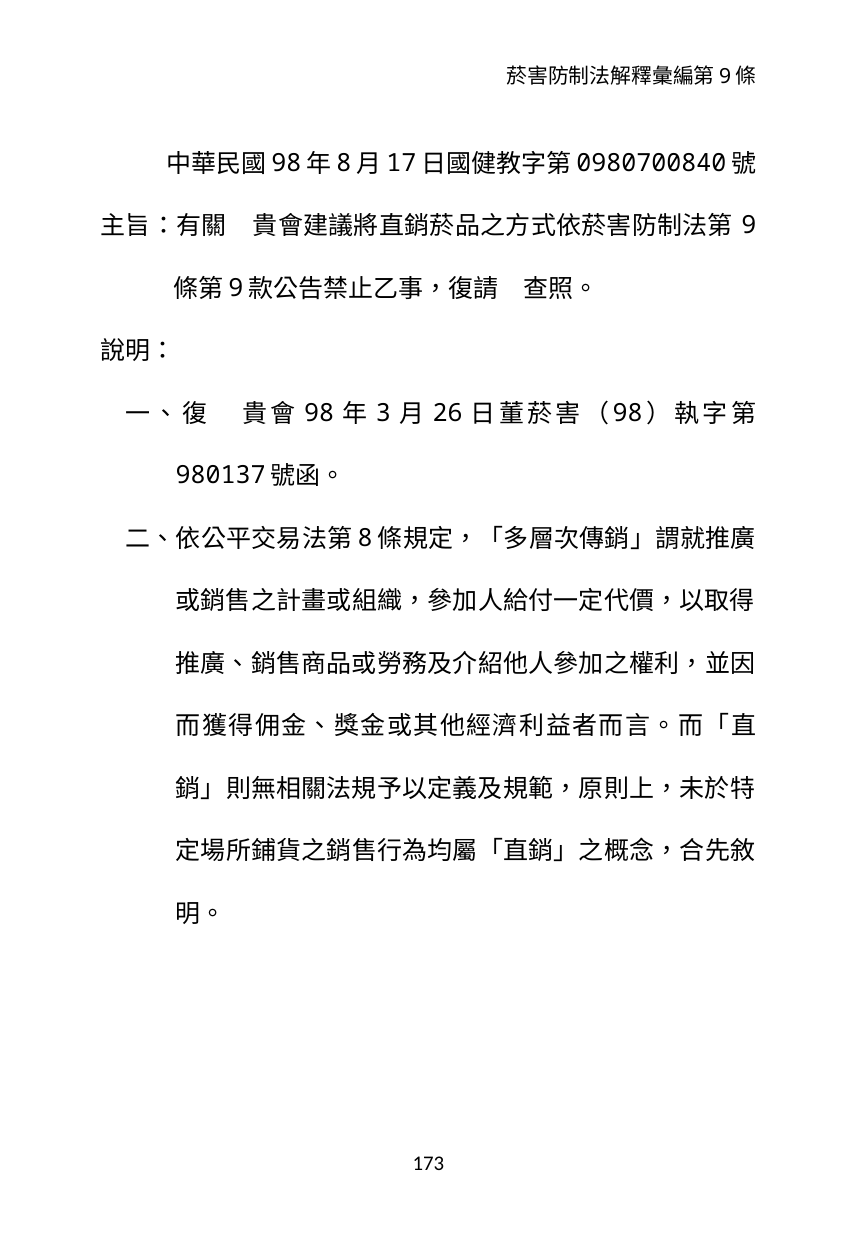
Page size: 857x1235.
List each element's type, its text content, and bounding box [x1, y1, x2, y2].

list 說明： [100, 307, 756, 369]
list 主旨：有關 貴會建議將直銷菸品之方式依菸害防制法第9條第9款公告禁止乙事，復請 查照。 [100, 182, 756, 307]
list 一、復 貴會98年3月26日董菸害（98）執字第980137號函。 [125, 369, 756, 494]
list 二、依公平交易法第8條規定，「多層次傳銷」謂就推廣或銷售之計畫或組織，參加人給付一定代價，以取得推廣、銷售商品或勞務及介紹他人參加之權利，並因而獲得佣金、獎金或其他經濟利益者而言。而「直銷」則無相關法規予以定義及規範，原則上，未於特定場所鋪貨之銷售行為均屬「直銷」之概念，合先敘明。 [125, 494, 756, 932]
list 中華民國98年8月17日國健教字第0980700840號 [100, 119, 756, 182]
